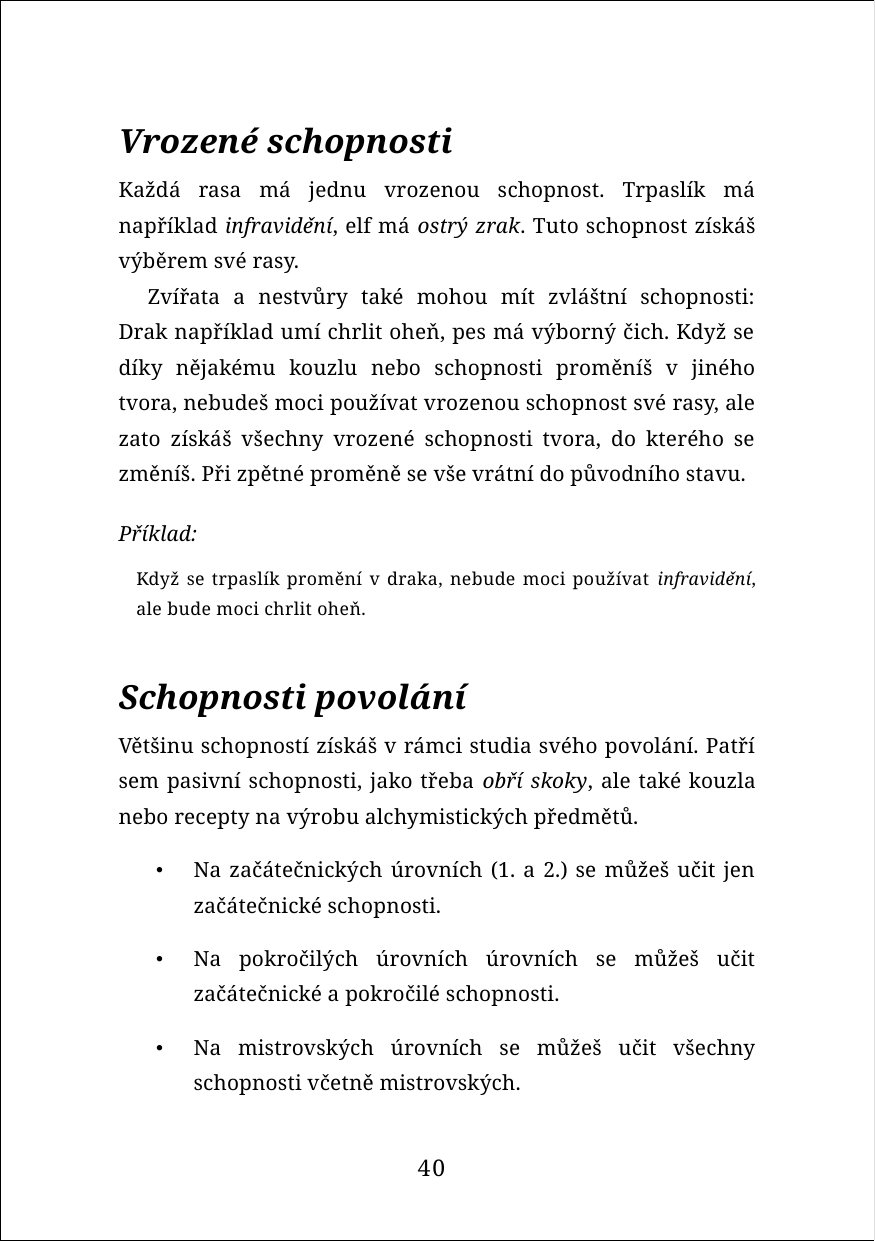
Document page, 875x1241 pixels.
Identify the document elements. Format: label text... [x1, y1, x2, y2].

subtitle Vrozené schopnosti [118, 118, 756, 164]
text Příklad: [118, 519, 756, 547]
text Každá rasa má jednu vrozenou schopnost. Trpaslík má například infravidění, elf má ostrý zrak. Tuto schopnost získáš výběrem své rasy. Zvířata a nestvůry také mohou mít zvláštní schopnosti: Drak například umí chrlit oheň, pes má výborný čich. Když se díky nějakému kouzlu nebo schopnosti proměníš v jiného tvora, nebudeš moci používat vrozenou schopnost své rasy, ale zato získáš všechny vrozené schopnosti tvora, do kterého se změníš. Při zpětné proměně se vše vrátní do původního stavu. [118, 175, 756, 488]
text Většinu schopností získáš v rámci studia svého povolání. Patří sem pasivní schopnosti, jako třeba obří skoky, ale také kouzla nebo recepty na výrobu alchymistických předmětů. [118, 731, 756, 830]
list Na začátečnických úrovních (1. a 2.) se můžeš učit jen začátečnické schopnosti. [156, 855, 756, 919]
subtitle Schopnosti povolání [118, 674, 756, 719]
list Na mistrovských úrovních se můžeš učit všechny schopnosti včetně mistrovských. [156, 1033, 756, 1097]
list Na pokročilých úrovních úrovních se můžeš učit začátečnické a pokročilé schopnosti. [156, 944, 756, 1008]
text Když se trpaslík promění v draka, nebude moci používat infravidění, ale bude moci chrlit oheň. [136, 566, 756, 620]
